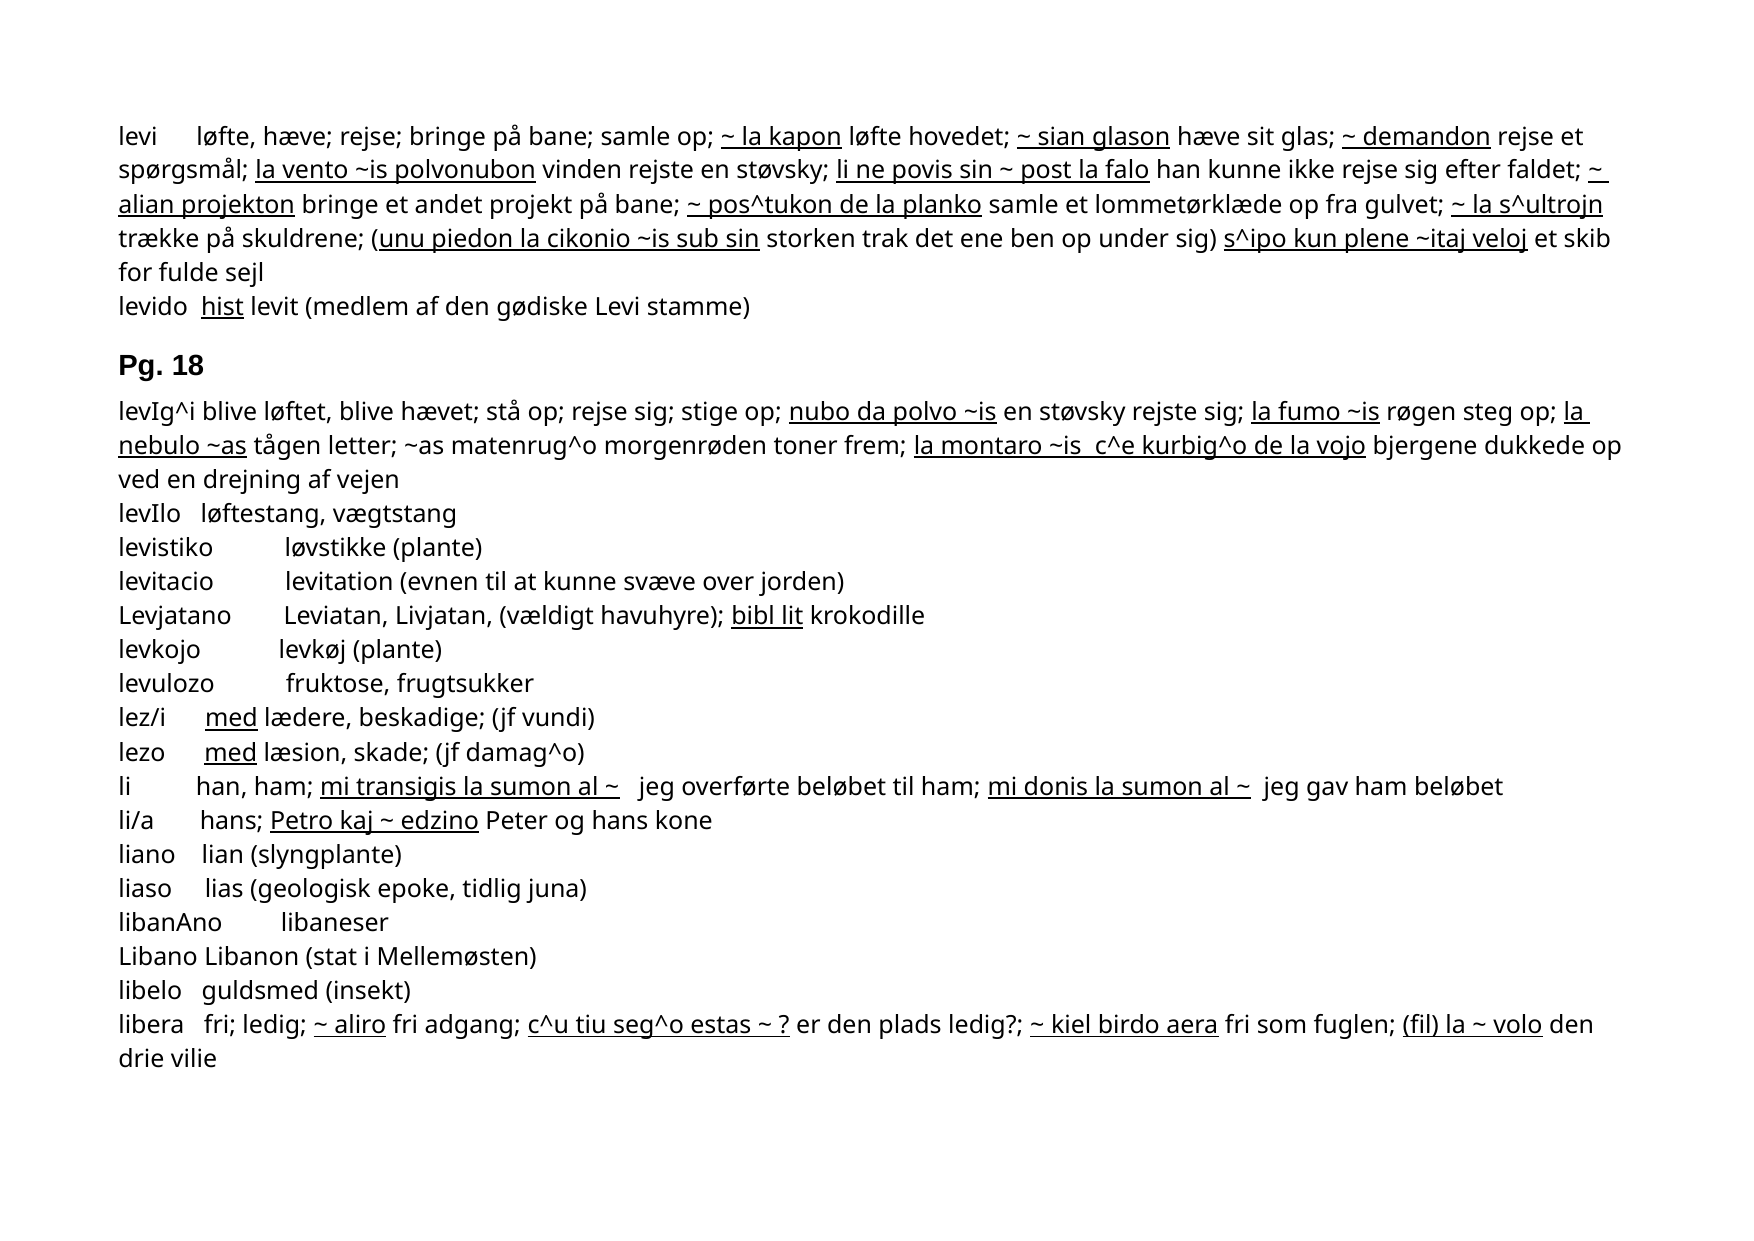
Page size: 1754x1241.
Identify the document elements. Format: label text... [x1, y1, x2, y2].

text Levjatano Leviatan, Livjatan, (vældigt havuhyre); bibl lit krokodille [118, 598, 1636, 632]
text Libano Libanon (stat i Mellemøsten) [118, 938, 1636, 973]
text levulozo fruktose, frugtsukker [118, 666, 1636, 700]
text lezo med læsion, skade; (jf damag^o) [118, 734, 1636, 768]
text libelo guldsmed (insekt) [118, 973, 1636, 1007]
text levi løfte, hæve; rejse; bringe på bane; samle op; ~ la kapon løfte hovedet; ~ sian glason hæve sit glas; ~ demandon rejse et spørgsmål; la vento ~is polvonubon vinden rejste en støvsky; li ne povis sin ~ post la falo han kunne ikke rejse sig efter faldet; ~ alian projekton bringe et andet projekt på bane; ~ pos^tukon de la planko samle et lommetørklæde op fra gulvet; ~ la s^ultrojn trække på skuldrene; (unu piedon la cikonio ~is sub sin storken trak det ene ben op under sig) s^ipo kun plene ~itaj veloj et skib for fulde sejl [118, 118, 1636, 288]
text levistiko løvstikke (plante) [118, 530, 1636, 564]
text li/a hans; Petro kaj ~ edzino Peter og hans kone [118, 802, 1636, 836]
subtitle Pg. 18 [118, 347, 1636, 381]
text levitacio levitation (evnen til at kunne svæve over jorden) [118, 564, 1636, 598]
text liano lian (slyngplante) [118, 836, 1636, 870]
text lez/i med lædere, beskadige; (jf vundi) [118, 700, 1636, 734]
text liaso lias (geologisk epoke, tidlig juna) [118, 870, 1636, 904]
text li han, ham; mi transigis la sumon al ~ jeg overførte beløbet til ham; mi donis la sumon al ~ jeg gav ham beløbet [118, 768, 1636, 802]
text libera fri; ledig; ~ aliro fri adgang; c^u tiu seg^o estas ~ ? er den plads ledig?; ~ kiel birdo aera fri som fuglen; (fil) la ~ volo den drie vilie [118, 1007, 1636, 1075]
text levIlo løftestang, vægtstang [118, 496, 1636, 530]
text levkojo levkøj (plante) [118, 632, 1636, 666]
text levido hist levit (medlem af den gødiske Levi stamme) [118, 288, 1636, 322]
text libanAno libaneser [118, 904, 1636, 938]
text levIg^i blive løftet, blive hævet; stå op; rejse sig; stige op; nubo da polvo ~is en støvsky rejste sig; la fumo ~is røgen steg op; la nebulo ~as tågen letter; ~as matenrug^o morgenrøden toner frem; la montaro ~is c^e kurbig^o de la vojo bjergene dukkede op ved en drejning af vejen [118, 393, 1636, 496]
